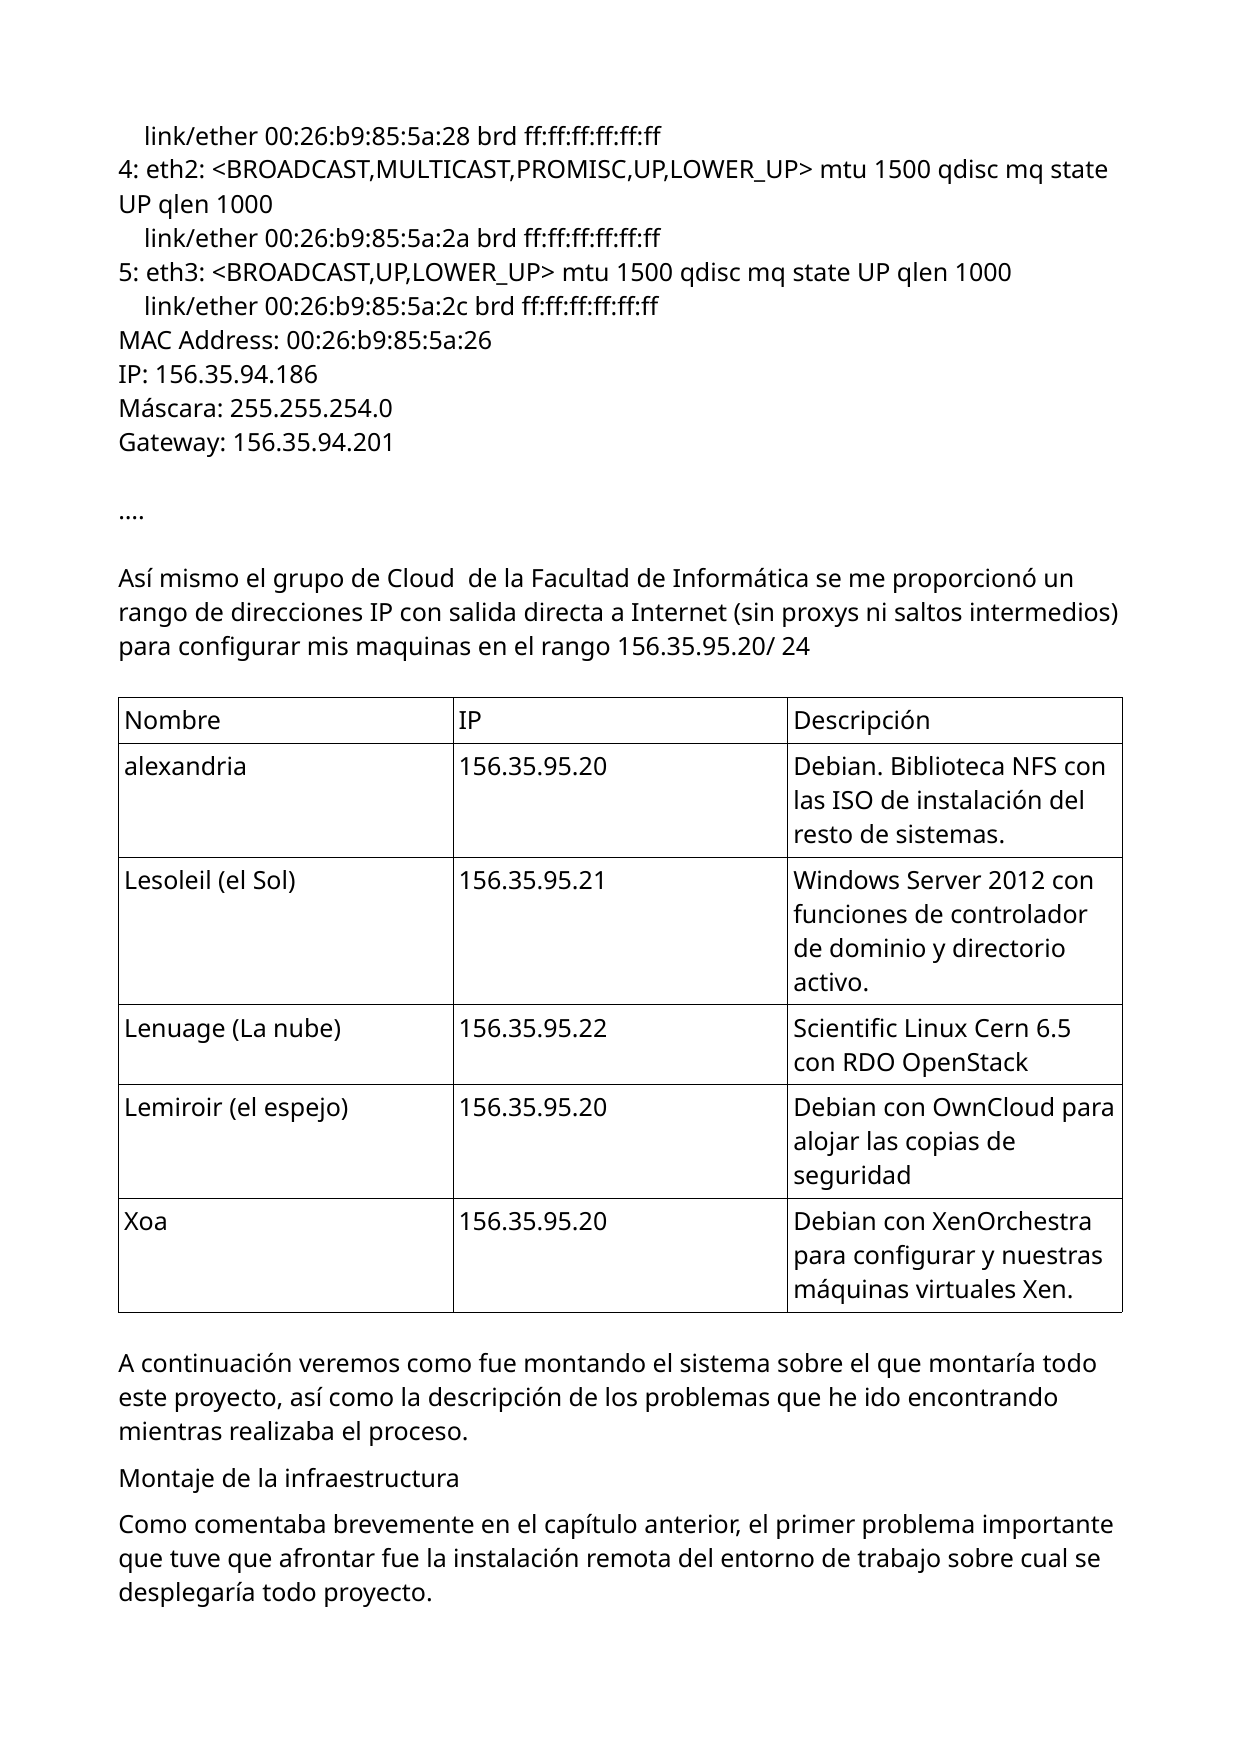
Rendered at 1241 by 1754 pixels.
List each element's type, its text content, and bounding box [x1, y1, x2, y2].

text link/ether 00:26:b9:85:5a:2c brd ff:ff:ff:ff:ff:ff [118, 288, 1122, 322]
table_cell 156.35.95.20 [454, 1199, 787, 1312]
text Máscara: 255.255.254.0 [118, 391, 1122, 425]
text MAC Address: 00:26:b9:85:5a:26 [118, 322, 1122, 357]
text Así mismo el grupo de Cloud de la Facultad de Informática se me proporcionó un rango de direcciones IP con salida directa a Internet (sin proxys ni saltos intermedios) para configurar mis maquinas en el rango 156.35.95.20/ 24 [118, 561, 1122, 663]
text 5: eth3: <BROADCAST,UP,LOWER_UP> mtu 1500 qdisc mq state UP qlen 1000 [118, 254, 1122, 288]
text Como comentaba brevemente en el capítulo anterior, el primer problema importante que tuve que afrontar fue la instalación remota del entorno de trabajo sobre cual se desplegaría todo proyecto. [118, 1507, 1122, 1609]
table_header Descripción [788, 698, 1122, 743]
table_cell Windows Server 2012 con funciones de controlador de dominio y directorio activo. [788, 858, 1122, 1004]
table_cell 156.35.95.22 [454, 1005, 787, 1084]
text Gateway: 156.35.94.201 [118, 425, 1122, 459]
table_cell 156.35.95.20 [454, 744, 787, 857]
table_header Nombre [119, 698, 453, 743]
table_cell Xoa [119, 1199, 453, 1312]
table_header IP [454, 698, 787, 743]
text A continuación veremos como fue montando el sistema sobre el que montaría todo este proyecto, así como la descripción de los problemas que he ido encontrando mientras realizaba el proceso. [118, 1346, 1122, 1448]
table_cell Debian. Biblioteca NFS con las ISO de instalación del resto de sistemas. [788, 744, 1122, 857]
table_cell Debian con OwnCloud para alojar las copias de seguridad [788, 1085, 1122, 1198]
table_cell Scientific Linux Cern 6.5 con RDO OpenStack [788, 1005, 1122, 1084]
table_cell 156.35.95.21 [454, 858, 787, 1004]
table_cell Debian con XenOrchestra para configurar y nuestras máquinas virtuales Xen. [788, 1199, 1122, 1312]
text link/ether 00:26:b9:85:5a:2a brd ff:ff:ff:ff:ff:ff [118, 220, 1122, 254]
text link/ether 00:26:b9:85:5a:28 brd ff:ff:ff:ff:ff:ff [118, 118, 1122, 152]
text IP: 156.35.94.186 [118, 357, 1122, 391]
table_cell 156.35.95.20 [454, 1085, 787, 1198]
table_cell alexandria [119, 744, 453, 857]
table_cell Lemiroir (el espejo) [119, 1085, 453, 1198]
table_cell Lesoleil (el Sol) [119, 858, 453, 1004]
text 4: eth2: <BROADCAST,MULTICAST,PROMISC,UP,LOWER_UP> mtu 1500 qdisc mq state UP qlen 1000 [118, 152, 1122, 220]
text …. [118, 493, 1122, 527]
text Montaje de la infraestructura [118, 1460, 1122, 1494]
table_cell Lenuage (La nube) [119, 1005, 453, 1084]
